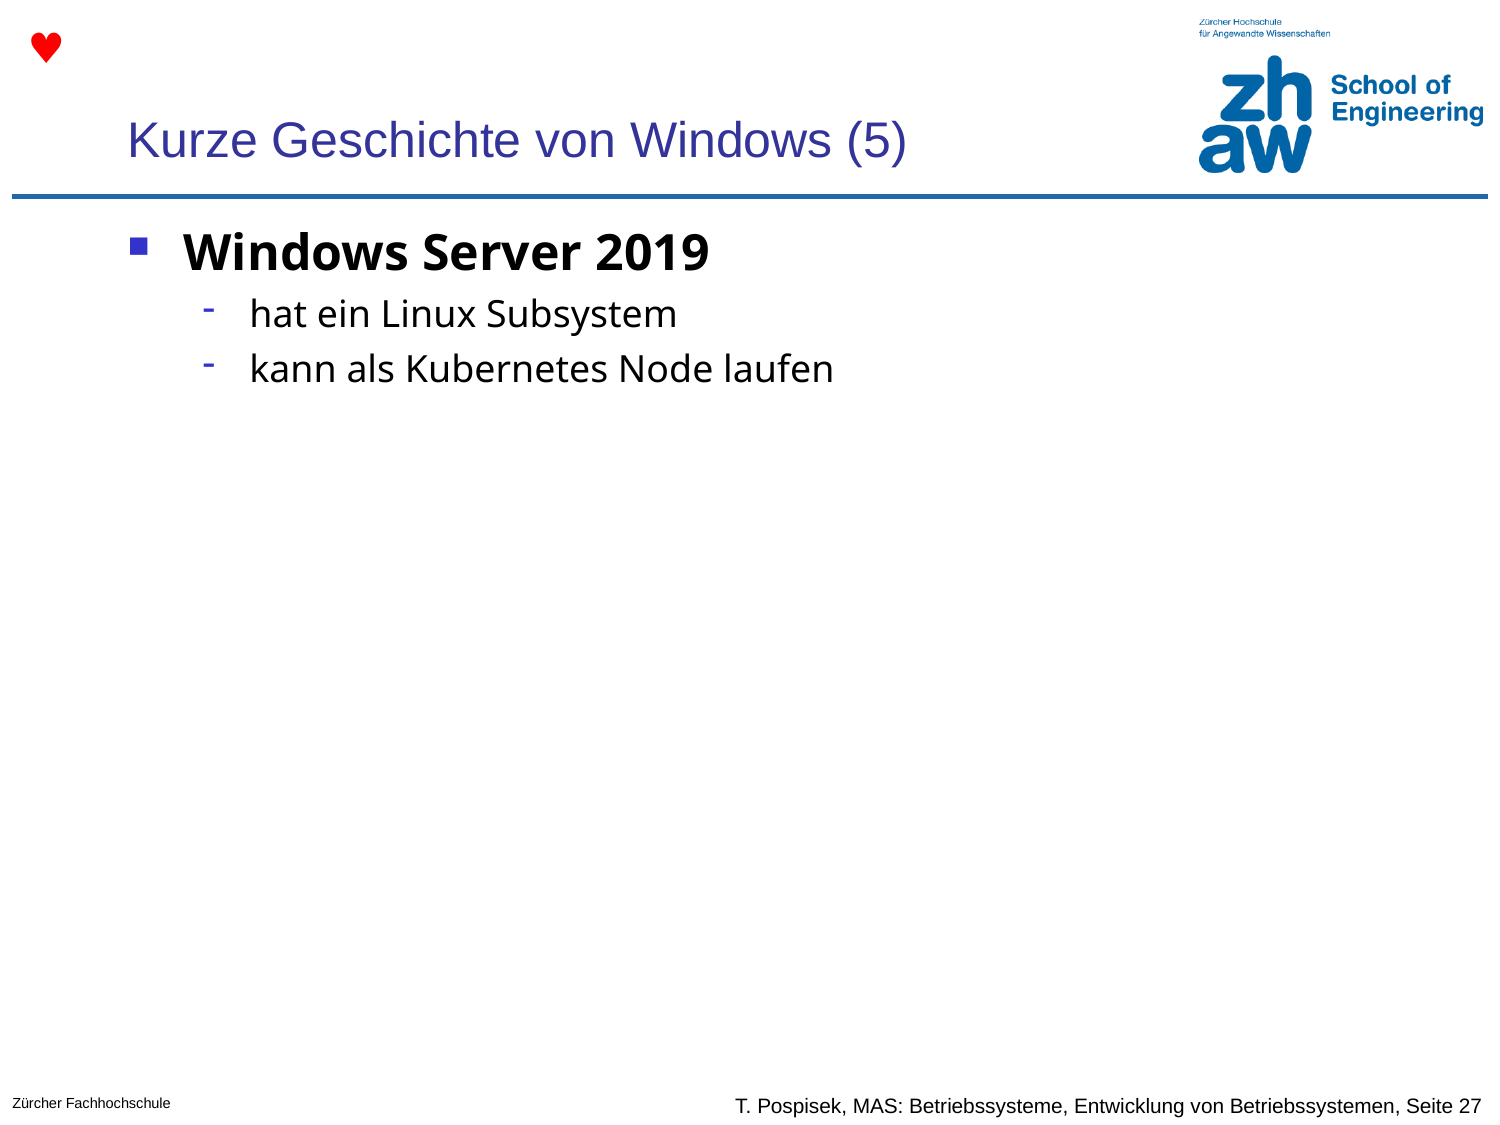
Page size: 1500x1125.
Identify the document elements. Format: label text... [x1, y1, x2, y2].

list Windows Server 2019 hat ein Linux Subsystem kann als Kubernetes Node laufen [112, 224, 1363, 988]
picture [1199, 19, 1483, 173]
text_box ♥️ [12, 11, 95, 84]
title Kurze Geschichte von Windows (5) [112, 50, 1391, 175]
